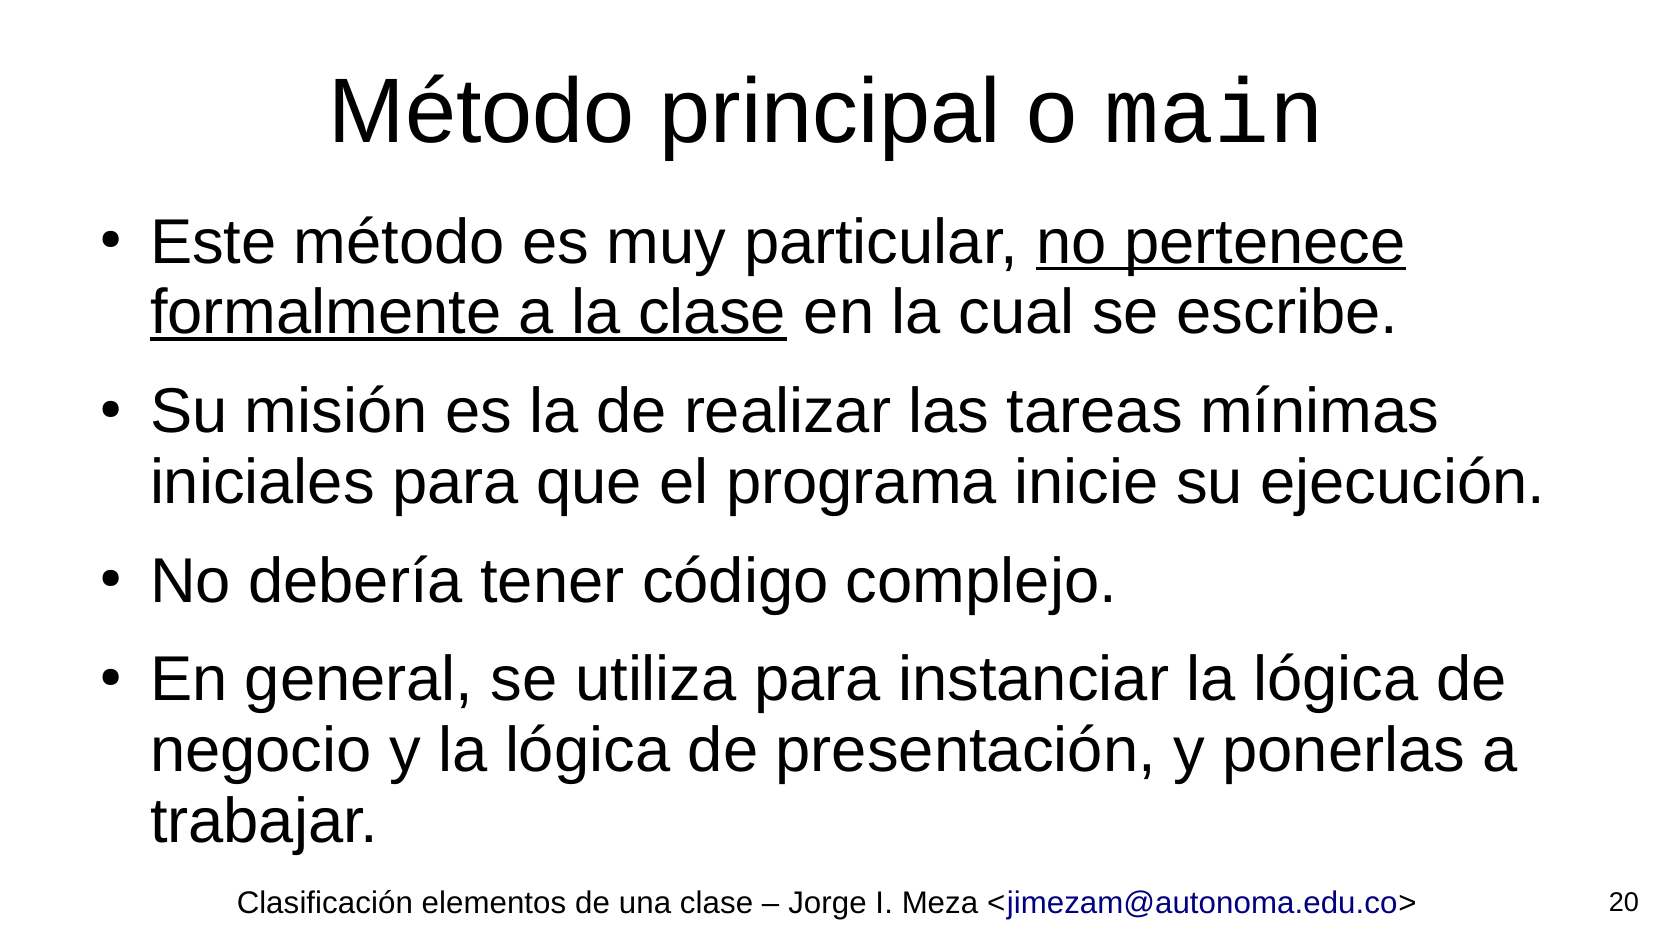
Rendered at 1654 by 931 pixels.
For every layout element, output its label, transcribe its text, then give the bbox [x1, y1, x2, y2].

title Método principal o main [82, 37, 1571, 193]
list Este método es muy particular, no pertenece formalmente a la clase en la cual se escribe. Su misión es la de realizar las tareas mínimas iniciales para que el programa inicie su ejecución. No debería tener código complejo. En general, se utiliza para instanciar la lógica de negocio y la lógica de presentación, y ponerlas a trabajar. [82, 205, 1571, 867]
